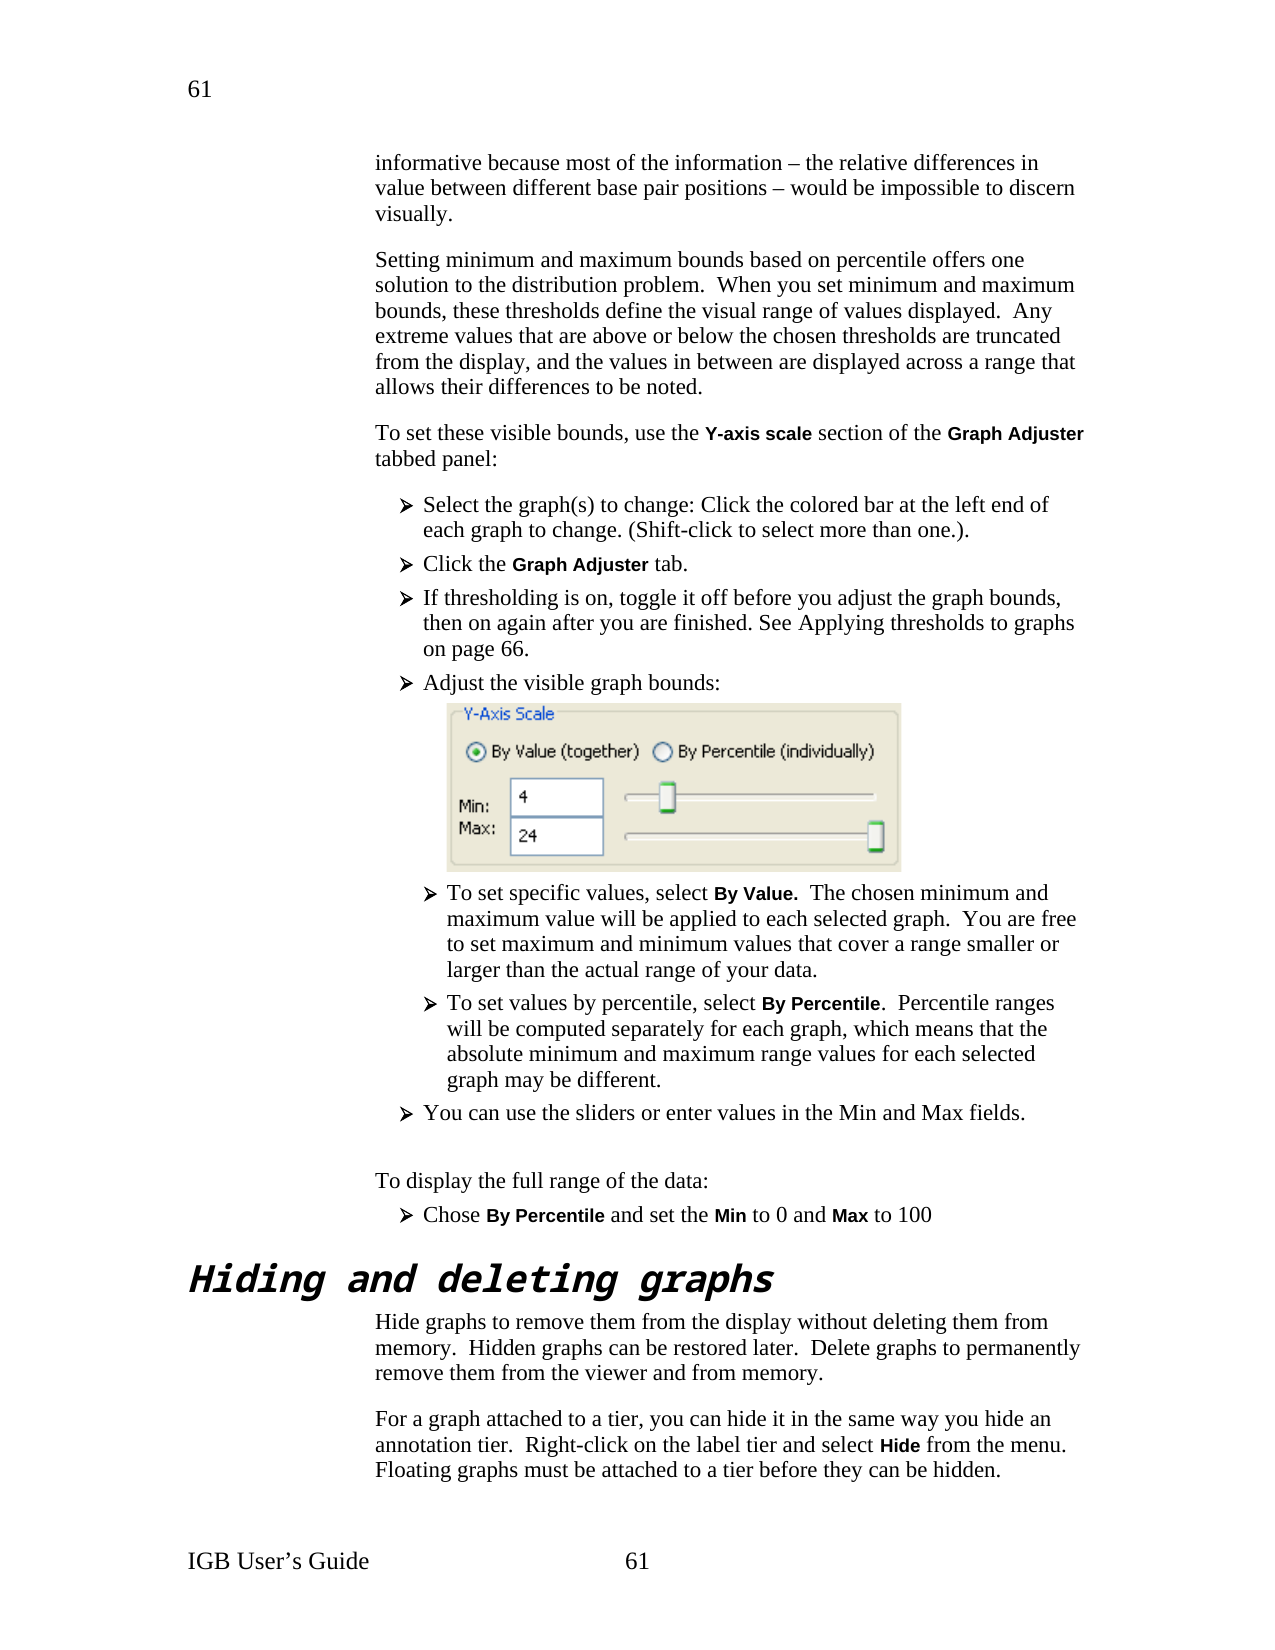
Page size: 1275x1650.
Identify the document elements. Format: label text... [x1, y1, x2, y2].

subtitle Hiding and deleting graphs [187, 1252, 1087, 1303]
text To display the full range of the data: [375, 1168, 1087, 1193]
list To set specific values, select By Value. The chosen minimum and maximum value will be applied to each selected graph. You are free to set maximum and minimum values that cover a range smaller or larger than the actual range of your data. [423, 880, 1087, 982]
text To set these visible bounds, use the Y-axis scale section of the Graph Adjuster tabbed panel: [375, 420, 1087, 471]
text For a graph attached to a tier, you can hide it in the same way you hide an annotation tier. Right-click on the label tier and select Hide from the menu. Floating graphs must be attached to a tier before they can be hidden. [375, 1406, 1087, 1483]
list You can use the sliders or enter values in the Min and Max fields. [399, 1100, 1087, 1126]
list Chose By Percentile and set the Min to 0 and Max to 100 [399, 1202, 1087, 1227]
list Select the graph(s) to change: Click the colored bar at the left end of each graph to change. (Shift-click to select more than one.). [399, 492, 1087, 543]
picture [446, 703, 902, 872]
text informative because most of the information – the relative differences in value between different base pair positions – would be impossible to discern visually. [375, 150, 1087, 226]
list To set values by percentile, select By Percentile. Percentile ranges will be computed separately for each graph, which means that the absolute minimum and maximum range values for each selected graph may be different. [423, 990, 1087, 1092]
text Hide graphs to remove them from the display without deleting them from memory. Hidden graphs can be restored later. Delete graphs to permanently remove them from the viewer and from memory. [375, 1309, 1087, 1386]
list Click the Graph Adjuster tab. [399, 551, 1087, 577]
text Setting minimum and maximum bounds based on percentile offers one solution to the distribution problem. When you set minimum and maximum bounds, these thresholds define the visual range of values displayed. Any extreme values that are above or below the chosen thresholds are truncated from the display, and the values in between are displayed across a range that allows their differences to be noted. [375, 247, 1087, 399]
list Adjust the visible graph bounds: [399, 669, 1087, 695]
list If thresholding is on, toggle it off before you adjust the graph bounds, then on again after you are finished. See Applying thresholds to graphs on page 66. [399, 585, 1087, 661]
